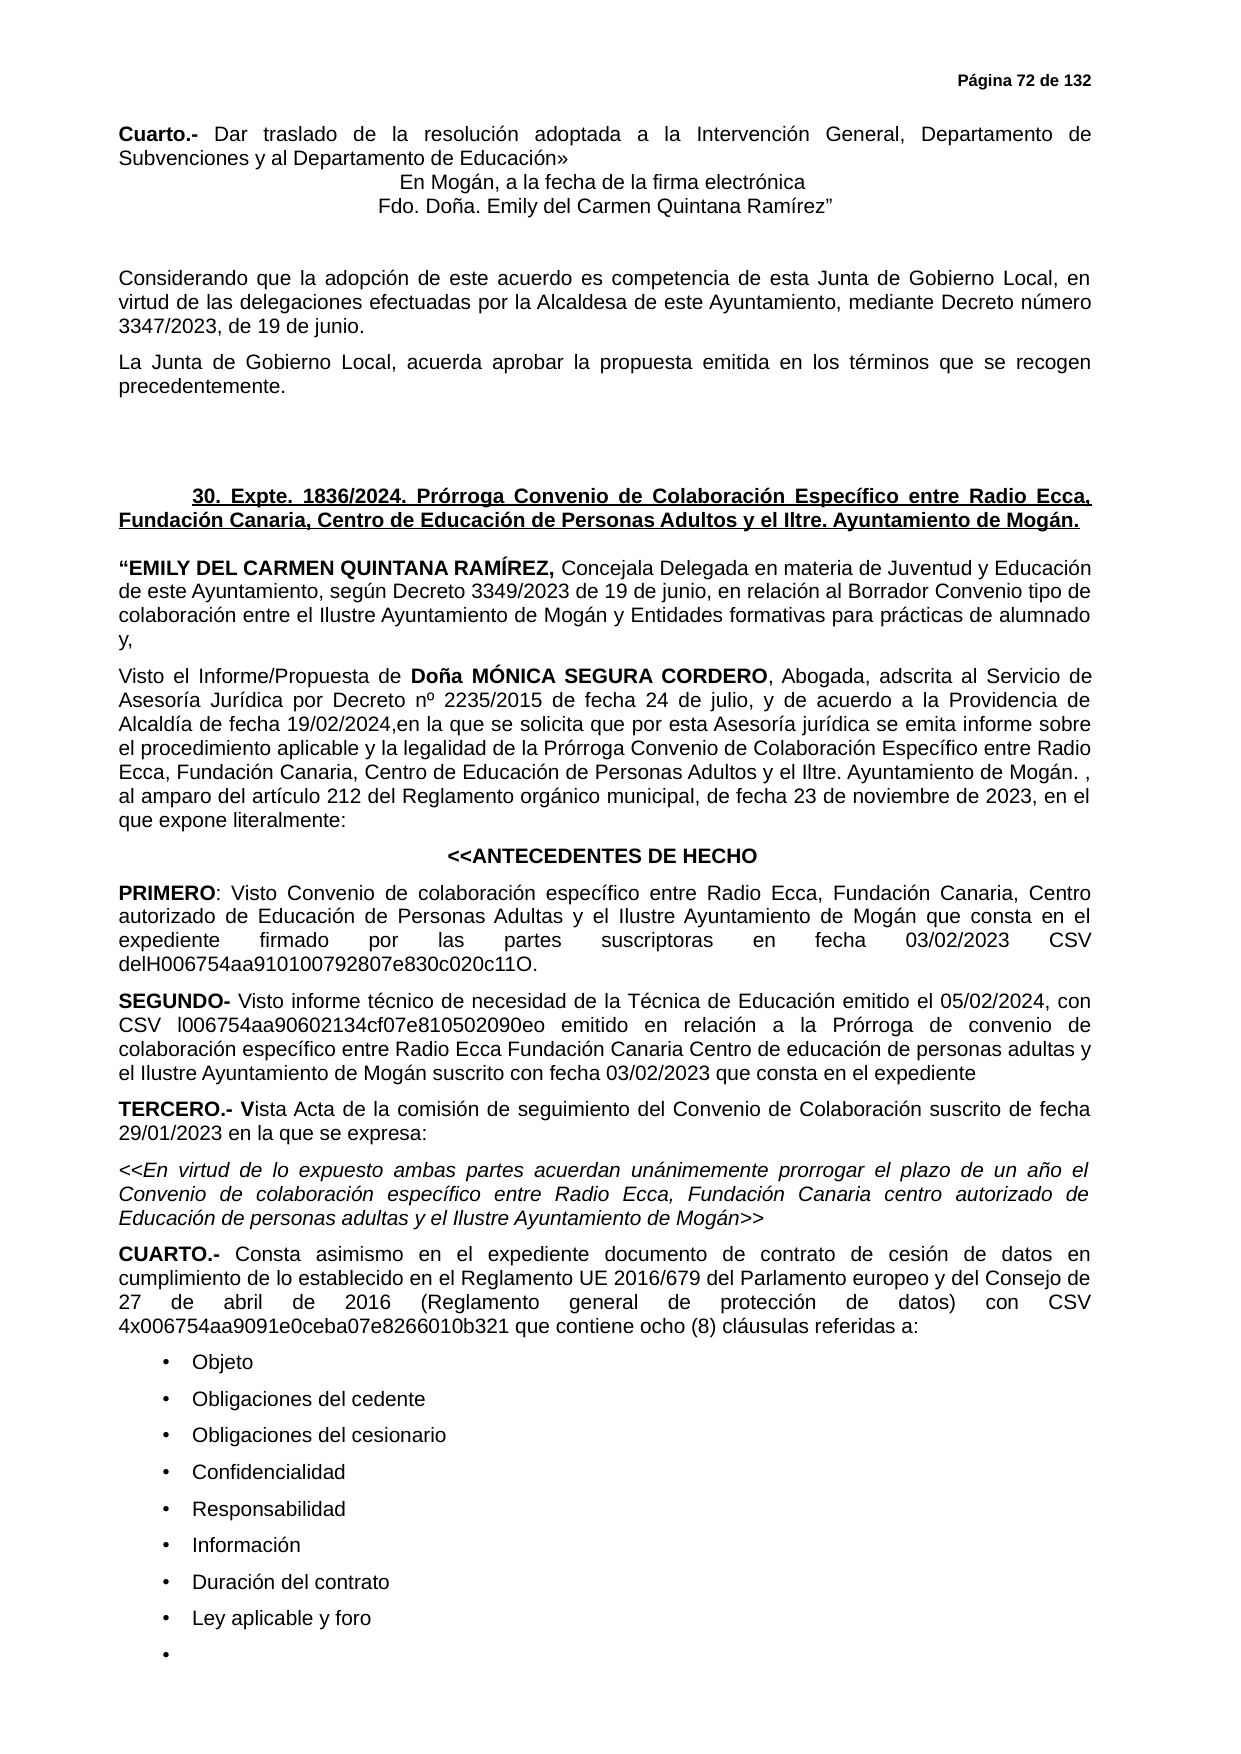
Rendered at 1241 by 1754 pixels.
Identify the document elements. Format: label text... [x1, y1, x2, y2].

text PRIMERO: Visto Convenio de colaboración específico entre Radio Ecca, Fundación Canaria, Centro autorizado de Educación de Personas Adultas y el Ilustre Ayuntamiento de Mogán que consta en el expediente firmado por las partes suscriptoras en fecha 03/02/2023 CSV delH006754aa910100792807e830c020c11O. [118, 880, 1092, 976]
text Fdo. Doña. Emily del Carmen Quintana Ramírez” [118, 194, 1092, 218]
text “EMILY DEL CARMEN QUINTANA RAMÍREZ, Concejala Delegada en materia de Juventud y Educación de este Ayuntamiento, según Decreto 3349/2023 de 19 de junio, en relación al Borrador Convenio tipo de colaboración entre el Ilustre Ayuntamiento de Mogán y Entidades formativas para prácticas de alumnado y, [118, 555, 1092, 651]
text Visto el Informe/Propuesta de Doña MÓNICA SEGURA CORDERO, Abogada, adscrita al Servicio de Asesoría Jurídica por Decreto nº 2235/2015 de fecha 24 de julio, y de acuerdo a la Providencia de Alcaldía de fecha 19/02/2024,en la que se solicita que por esta Asesoría jurídica se emita informe sobre el procedimiento aplicable y la legalidad de la Prórroga Convenio de Colaboración Específico entre Radio Ecca, Fundación Canaria, Centro de Educación de Personas Adultos y el Iltre. Ayuntamiento de Mogán. , al amparo del artículo 212 del Reglamento orgánico municipal, de fecha 23 de noviembre de 2023, en el que expone literalmente: [118, 664, 1092, 831]
text 30. Expte. 1836/2024. Prórroga Convenio de Colaboración Específico entre Radio Ecca, Fundación Canaria, Centro de Educación de Personas Adultos y el Iltre. Ayuntamiento de Mogán. [118, 483, 1092, 531]
list Obligaciones del cedente [162, 1387, 1092, 1411]
text SEGUNDO- Visto informe técnico de necesidad de la Técnica de Educación emitido el 05/02/2024, con CSV l006754aa90602134cf07e810502090eo emitido en relación a la Prórroga de convenio de colaboración específico entre Radio Ecca Fundación Canaria Centro de educación de personas adultas y el Ilustre Ayuntamiento de Mogán suscrito con fecha 03/02/2023 que consta en el expediente [118, 989, 1092, 1084]
list Duración del contrato [162, 1569, 1092, 1594]
text <<ANTECEDENTES DE HECHO [118, 844, 1092, 868]
list Obligaciones del cesionario [162, 1423, 1092, 1447]
text <<En virtud de lo expuesto ambas partes acuerdan unánimemente prorrogar el plazo de un año el Convenio de colaboración específico entre Radio Ecca, Fundación Canaria centro autorizado de Educación de personas adultas y el Ilustre Ayuntamiento de Mogán>> [118, 1157, 1092, 1229]
list Responsabilidad [162, 1496, 1092, 1521]
list Información [162, 1533, 1092, 1557]
text TERCERO.- Vista Acta de la comisión de seguimiento del Convenio de Colaboración suscrito de fecha 29/01/2023 en la que se expresa: [118, 1097, 1092, 1145]
list Ley aplicable y foro [162, 1606, 1092, 1630]
text CUARTO.- Consta asimismo en el expediente documento de contrato de cesión de datos en cumplimiento de lo establecido en el Reglamento UE 2016/679 del Parlamento europeo y del Consejo de 27 de abril de 2016 (Reglamento general de protección de datos) con CSV 4x006754aa9091e0ceba07e8266010b321 que contiene ocho (8) cláusulas referidas a: [118, 1242, 1092, 1338]
list Confidencialidad [162, 1460, 1092, 1484]
text Considerando que la adopción de este acuerdo es competencia de esta Junta de Gobierno Local, en virtud de las delegaciones efectuadas por la Alcaldesa de este Ayuntamiento, mediante Decreto número 3347/2023, de 19 de junio. [118, 266, 1092, 338]
list Objeto [162, 1350, 1092, 1374]
text Cuarto.- Dar traslado de la resolución adoptada a la Intervención General, Departamento de Subvenciones y al Departamento de Educación» [118, 122, 1092, 170]
text En Mogán, a la fecha de la firma electrónica [118, 170, 1092, 194]
text La Junta de Gobierno Local, acuerda aprobar la propuesta emitida en los términos que se recogen precedentemente. [118, 350, 1092, 398]
